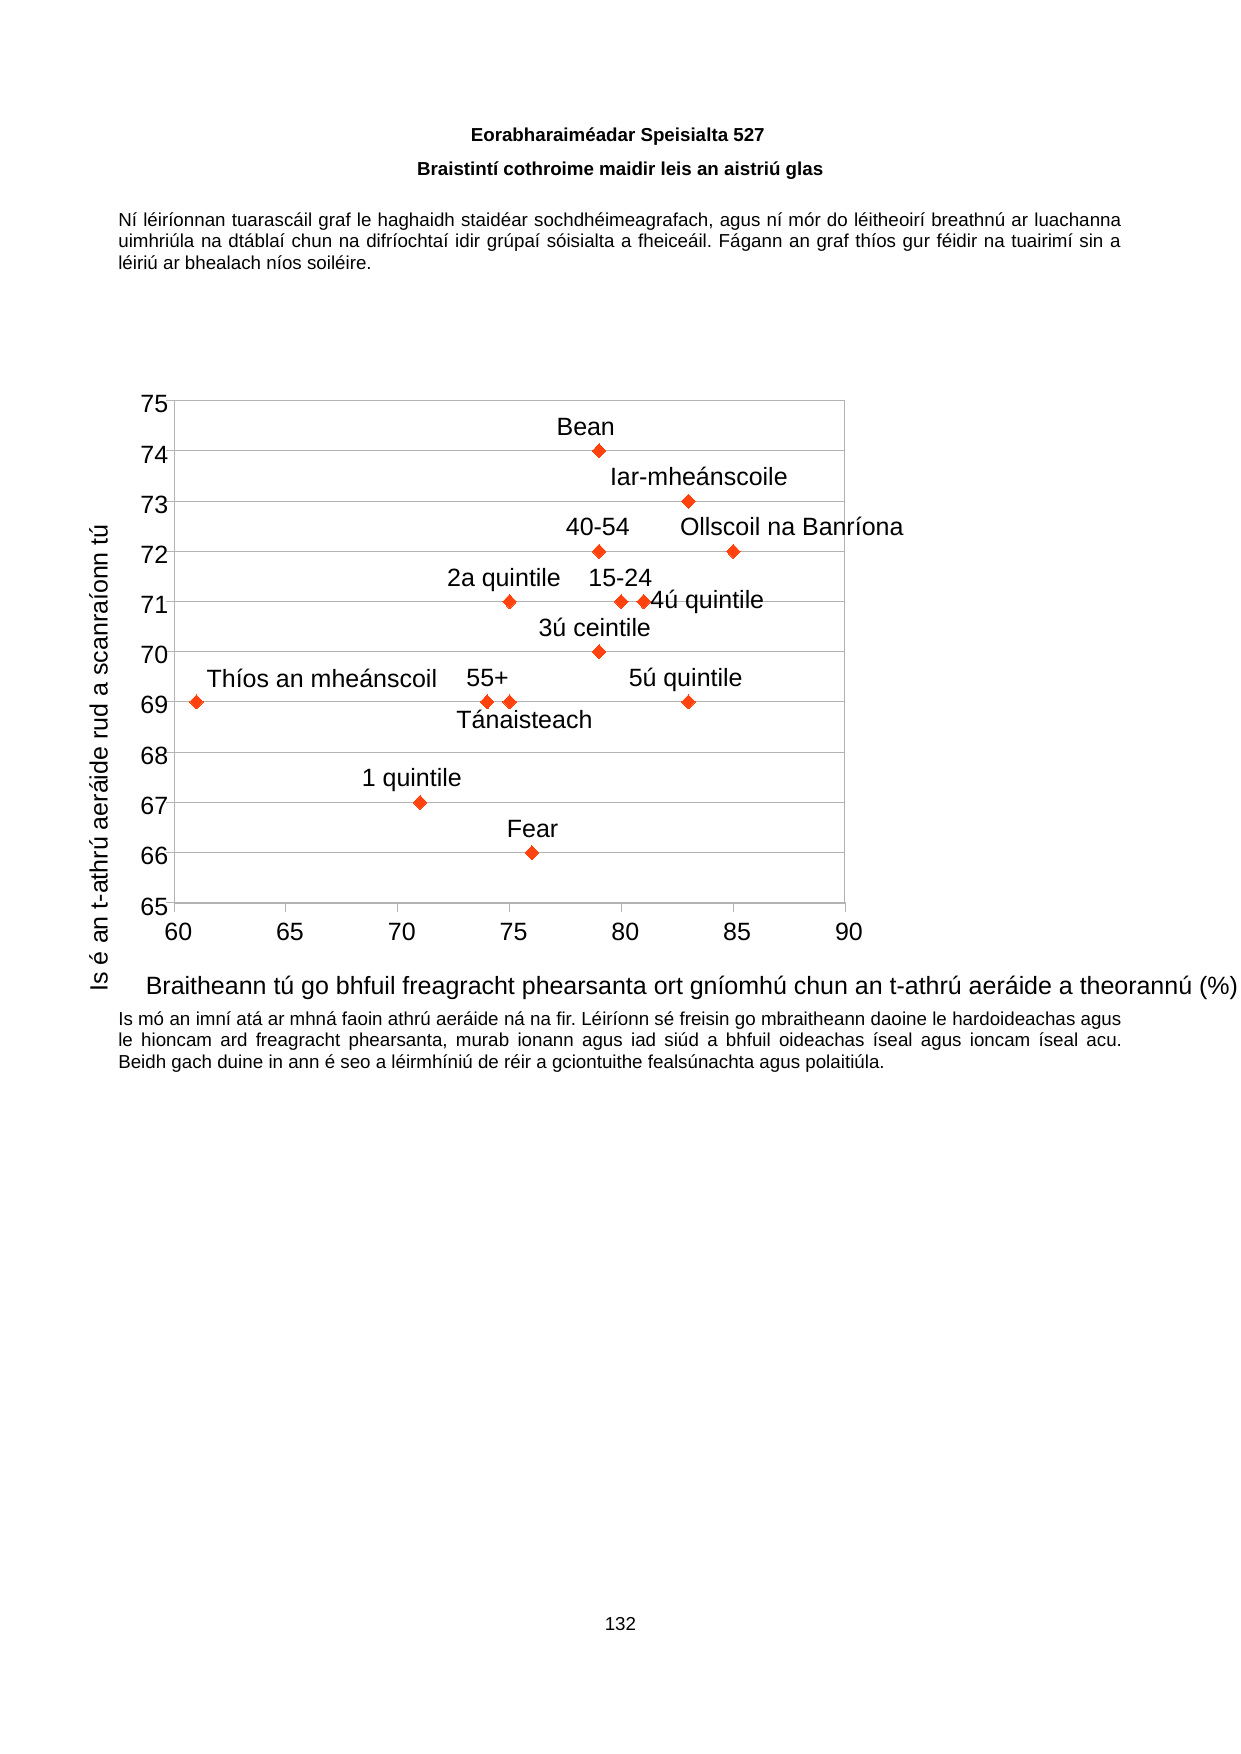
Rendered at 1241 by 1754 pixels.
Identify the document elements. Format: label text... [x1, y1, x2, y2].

text Is mó an imní atá ar mhná faoin athrú aeráide ná na fir. Léiríonn sé freisin go mbraitheann daoine le hardoideachas agus le hioncam ard freagracht phearsanta, murab ionann agus iad siúd a bhfuil oideachas íseal agus ioncam íseal acu. Beidh gach duine in ann é seo a léirmhíniú de réir a gciontuithe fealsúnachta agus polaitiúla. [118, 324, 1122, 1072]
text Ní léiríonnan tuarascáil graf le haghaidh staidéar sochdhéimeagrafach, agus ní mór do léitheoirí breathnú ar luachanna uimhriúla na dtáblaí chun na difríochtaí idir grúpaí sóisialta a fheiceáil. Fágann an graf thíos gur féidir na tuairimí sin a léiriú ar bhealach níos soiléire. [118, 208, 1122, 273]
